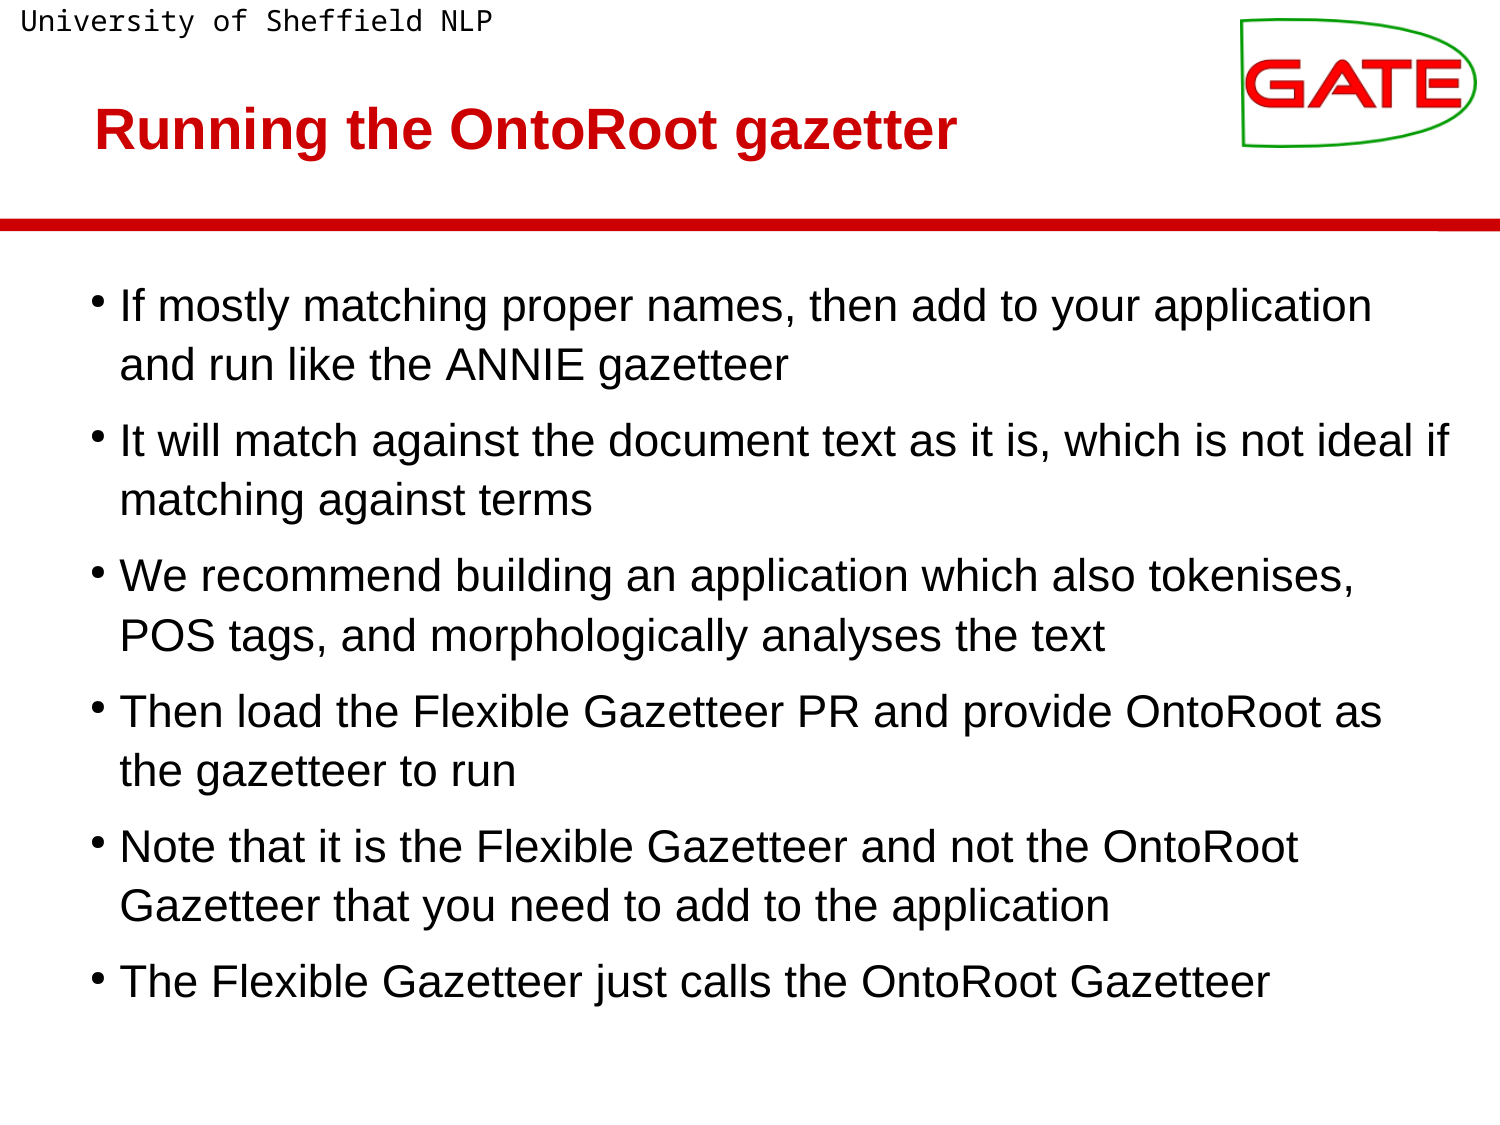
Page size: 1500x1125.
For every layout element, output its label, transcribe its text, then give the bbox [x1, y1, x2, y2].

list If mostly matching proper names, then add to your application and run like the ANNIE gazetteer It will match against the document text as it is, which is not ideal if matching against terms We recommend building an application which also tokenises, POS tags, and morphologically analyses the text Then load the Flexible Gazetteer PR and provide OntoRoot as the gazetteer to run Note that it is the Flexible Gazetteer and not the OntoRoot Gazetteer that you need to add to the application The Flexible Gazetteer just calls the OntoRoot Gazetteer [75, 263, 1473, 1015]
picture [1240, 18, 1477, 148]
title Running the OntoRoot gazetter [79, 54, 1149, 204]
